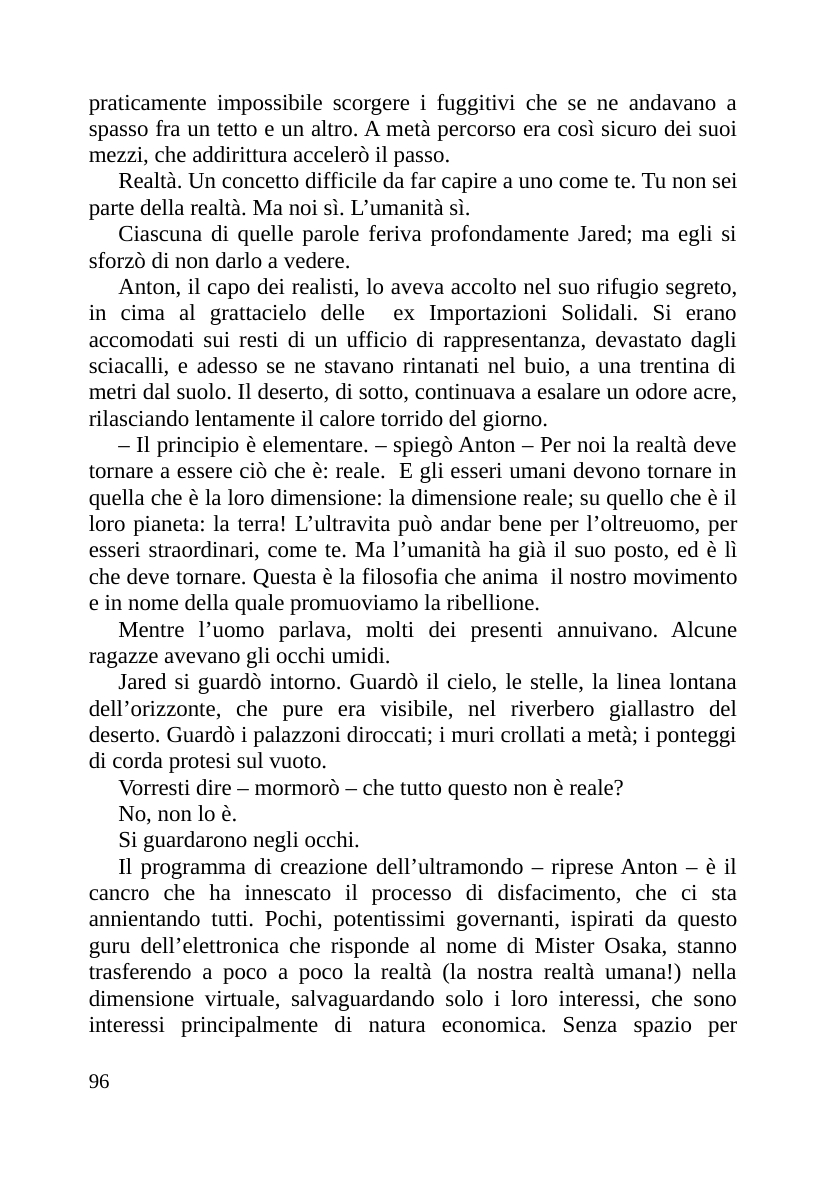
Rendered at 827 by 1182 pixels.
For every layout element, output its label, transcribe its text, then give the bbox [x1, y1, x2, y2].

text Si guardarono negli occhi. [88, 826, 738, 853]
text Ciascuna di quelle parole feriva profondamente Jared; ma egli si sforzò di non darlo a vedere. [88, 220, 738, 273]
text Anton, il capo dei realisti, lo aveva accolto nel suo rifugio segreto, in cima al grattacielo delle ex Importazioni Solidali. Si erano accomodati sui resti di un ufficio di rappresentanza, devastato dagli sciacalli, e adesso se ne stavano rintanati nel buio, a una trentina di metri dal suolo. Il deserto, di sotto, continuava a esalare un odore acre, rilasciando lentamente il calore torrido del giorno. [88, 273, 738, 431]
text praticamente impossibile scorgere i fuggitivi che se ne andavano a spasso fra un tetto e un altro. A metà percorso era così sicuro dei suoi mezzi, che addirittura accelerò il passo. [88, 88, 738, 168]
text No, non lo è. [88, 800, 738, 826]
text Jared si guardò intorno. Guardò il cielo, le stelle, la linea lontana dell’orizzonte, che pure era visibile, nel riverbero giallastro del deserto. Guardò i palazzoni diroccati; i muri crollati a metà; i ponteggi di corda protesi sul vuoto. [88, 668, 738, 774]
text Vorresti dire – mormorò – che tutto questo non è reale? [88, 774, 738, 800]
text Il programma di creazione dell’ultramondo – riprese Anton – è il cancro che ha innescato il processo di disfacimento, che ci sta annientando tutti. Pochi, potentissimi governanti, ispirati da questo guru dell’elettronica che risponde al nome di Mister Osaka, stanno trasferendo a poco a poco la realtà (la nostra realtà umana!) nella dimensione virtuale, salvaguardando solo i loro interessi, che sono interessi principalmente di natura economica. Senza spazio per [88, 853, 738, 1037]
text Mentre l’uomo parlava, molti dei presenti annuivano. Alcune ragazze avevano gli occhi umidi. [88, 616, 738, 668]
text – Il principio è elementare. – spiegò Anton – Per noi la realtà deve tornare a essere ciò che è: reale. E gli esseri umani devono tornare in quella che è la loro dimensione: la dimensione reale; su quello che è il loro pianeta: la terra! L’ultravita può andar bene per l’oltreuomo, per esseri straordinari, come te. Ma l’umanità ha già il suo posto, ed è lì che deve tornare. Questa è la filosofia che anima il nostro movimento e in nome della quale promuoviamo la ribellione. [88, 431, 738, 616]
text Realtà. Un concetto difficile da far capire a uno come te. Tu non sei parte della realtà. Ma noi sì. L’umanità sì. [88, 168, 738, 220]
